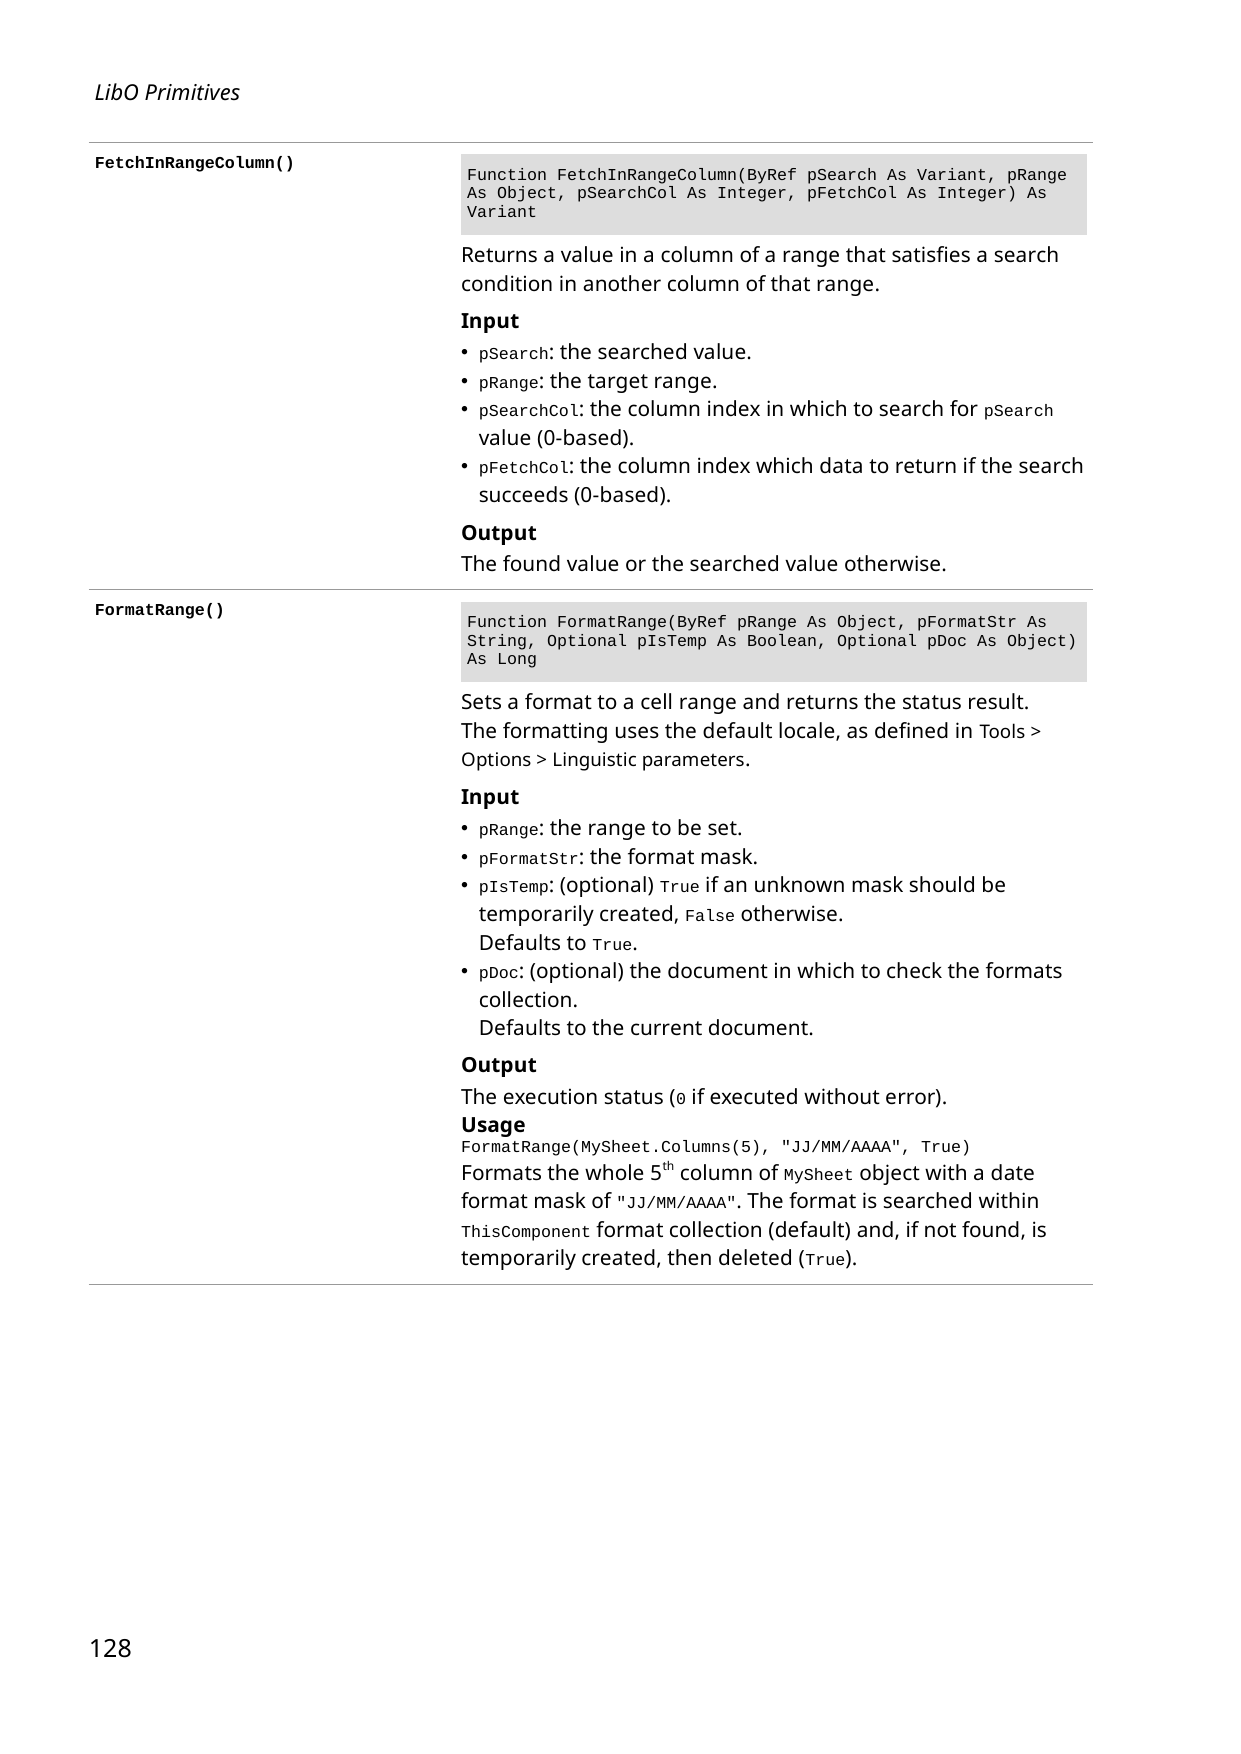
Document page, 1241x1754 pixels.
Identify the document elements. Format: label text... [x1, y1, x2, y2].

table_cell Function FormatRange(ByRef pRange As Object, pFormatStr As String, Optional pIsTemp As Boolean, Optional pDoc As Object) As Long Sets a format to a cell range and returns the status result. The formatting uses the default locale, as defined in Tools > Options > Linguistic parameters. Input pRange: the range to be set. pFormatStr: the format mask. pIsTemp: (optional) True if an unknown mask should be temporarily created, False otherwise. Defaults to True. pDoc: (optional) the document in which to check the formats collection. Defaults to the current document. Output The execution status (0 if executed without error). Usage FormatRange(MySheet.Columns(5), "JJ/MM/AAAA", True) Formats the whole 5th column of MySheet object with a date format mask of "JJ/MM/AAAA". The format is searched within ThisComponent format collection (default) and, if not found, is temporarily created, then deleted (True). [455, 590, 1093, 1283]
table_cell FetchInRangeColumn() [89, 143, 455, 589]
table_cell FormatRange() [89, 590, 455, 1283]
table_cell Function FetchInRangeColumn(ByRef pSearch As Variant, pRange As Object, pSearchCol As Integer, pFetchCol As Integer) As Variant Returns a value in a column of a range that satisfies a search condition in another column of that range. Input pSearch: the searched value. pRange: the target range. pSearchCol: the column index in which to search for pSearch value (0-based). pFetchCol: the column index which data to return if the search succeeds (0-based). Output The found value or the searched value otherwise. [455, 143, 1093, 589]
